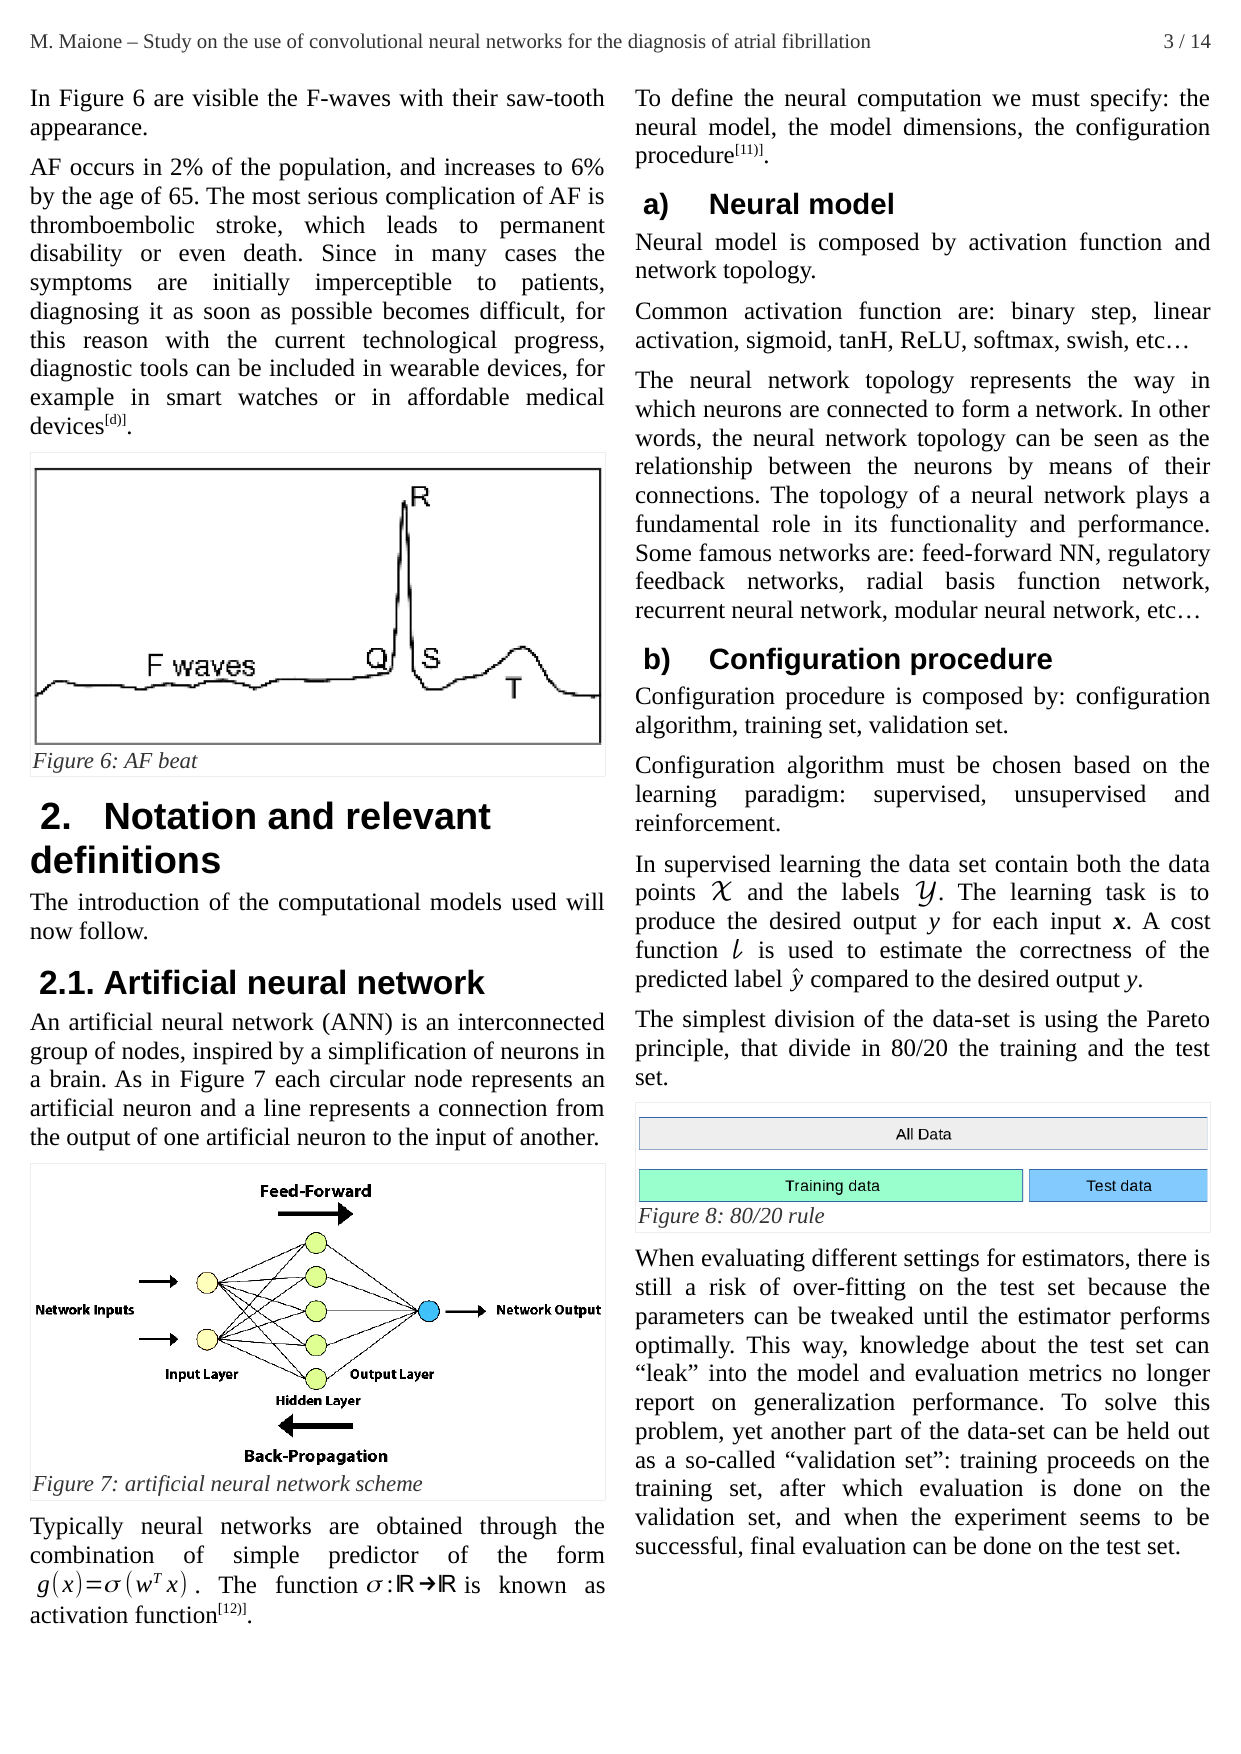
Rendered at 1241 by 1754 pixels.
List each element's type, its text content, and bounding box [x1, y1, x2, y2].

picture [32, 467, 603, 747]
text An artificial neural network (ANN) is an interconnected group of nodes, inspired by a simplification of neurons in a brain. As in Figure 7 each circular node represents an artificial neuron and a line represents a connection from the output of one artificial neuron to the input of another. [29, 1007, 605, 1151]
text Neural model is composed by activation function and network topology. [635, 227, 1211, 284]
subtitle Configuration procedure [635, 642, 1211, 675]
subtitle Artificial neural network [29, 962, 605, 1001]
text The introduction of the computational models used will now follow. [29, 887, 605, 945]
text Figure 8: 80/20 rule [638, 1203, 1208, 1229]
subtitle Neural model [635, 187, 1211, 221]
text The neural network topology represents the way in which neurons are connected to form a network. In other words, the neural network topology can be seen as the relationship between the neurons by means of their connections. The topology of a neural network plays a fundamental role in its functionality and performance. Some famous networks are: feed-forward NN, regulatory feedback networks, radial basis function network, recurrent neural network, modular neural network, etc… [635, 365, 1211, 624]
text Figure 6: AF beat [32, 747, 602, 773]
text Configuration procedure is composed by: configuration algorithm, training set, validation set. [635, 681, 1211, 739]
text To define the neural computation we must specify: the neural model, the model dimensions, the configuration procedure[11]. [635, 83, 1211, 169]
text Configuration algorithm must be chosen based on the learning paradigm: supervised, unsupervised and reinforcement. [635, 751, 1211, 837]
text AF occurs in 2% of the population, and increases to 6% by the age of 65. The most serious complication of AF is thromboembolic stroke, which leads to permanent disability or even death. Since in many cases the symptoms are initially imperceptible to patients, diagnosing it as soon as possible becomes difficult, for this reason with the current technological progress, diagnostic tools can be included in wearable devices, for example in smart watches or in affordable medical devices[d]. [29, 152, 605, 440]
text In Figure 6 are visible the F-waves with their saw-tooth appearance. [29, 83, 605, 141]
text The simplest division of the data-set is using the Pareto principle, that divide in 80/20 the training and the test set. [635, 1004, 1211, 1090]
text Common activation function are: binary step, linear activation, sigmoid, tanH, ReLU, softmax, swish, etc… [635, 296, 1211, 353]
text Figure 7: artificial neural network scheme [32, 1471, 602, 1497]
subtitle Notation and relevant definitions [29, 794, 605, 881]
picture [637, 1117, 1208, 1203]
picture [32, 1178, 603, 1471]
text When evaluating different settings for estimators, there is still a risk of over-fitting on the test set because the parameters can be tweaked until the estimator performs optimally. This way, knowledge about the test set can “leak” into the model and evaluation metrics no longer report on generalization performance. To solve this problem, yet another part of the data-set can be held out as a so-called “validation set”: training proceeds on the training set, after which evaluation is done on the validation set, and when the experiment seems to be successful, final evaluation can be done on the test set. [635, 1243, 1211, 1560]
text In supervised learning the data set contain both the data points 𝒳 and the labels 𝒴. The learning task is to produce the desired output y for each input x. A cost function 𝓁 is used to estimate the correctness of the predicted labelcompared to the desired output y. [635, 849, 1211, 992]
text Typically neural networks are obtained through the combination of simple predictor of the form. The functionis known as activation function[12]. [29, 1511, 605, 1629]
